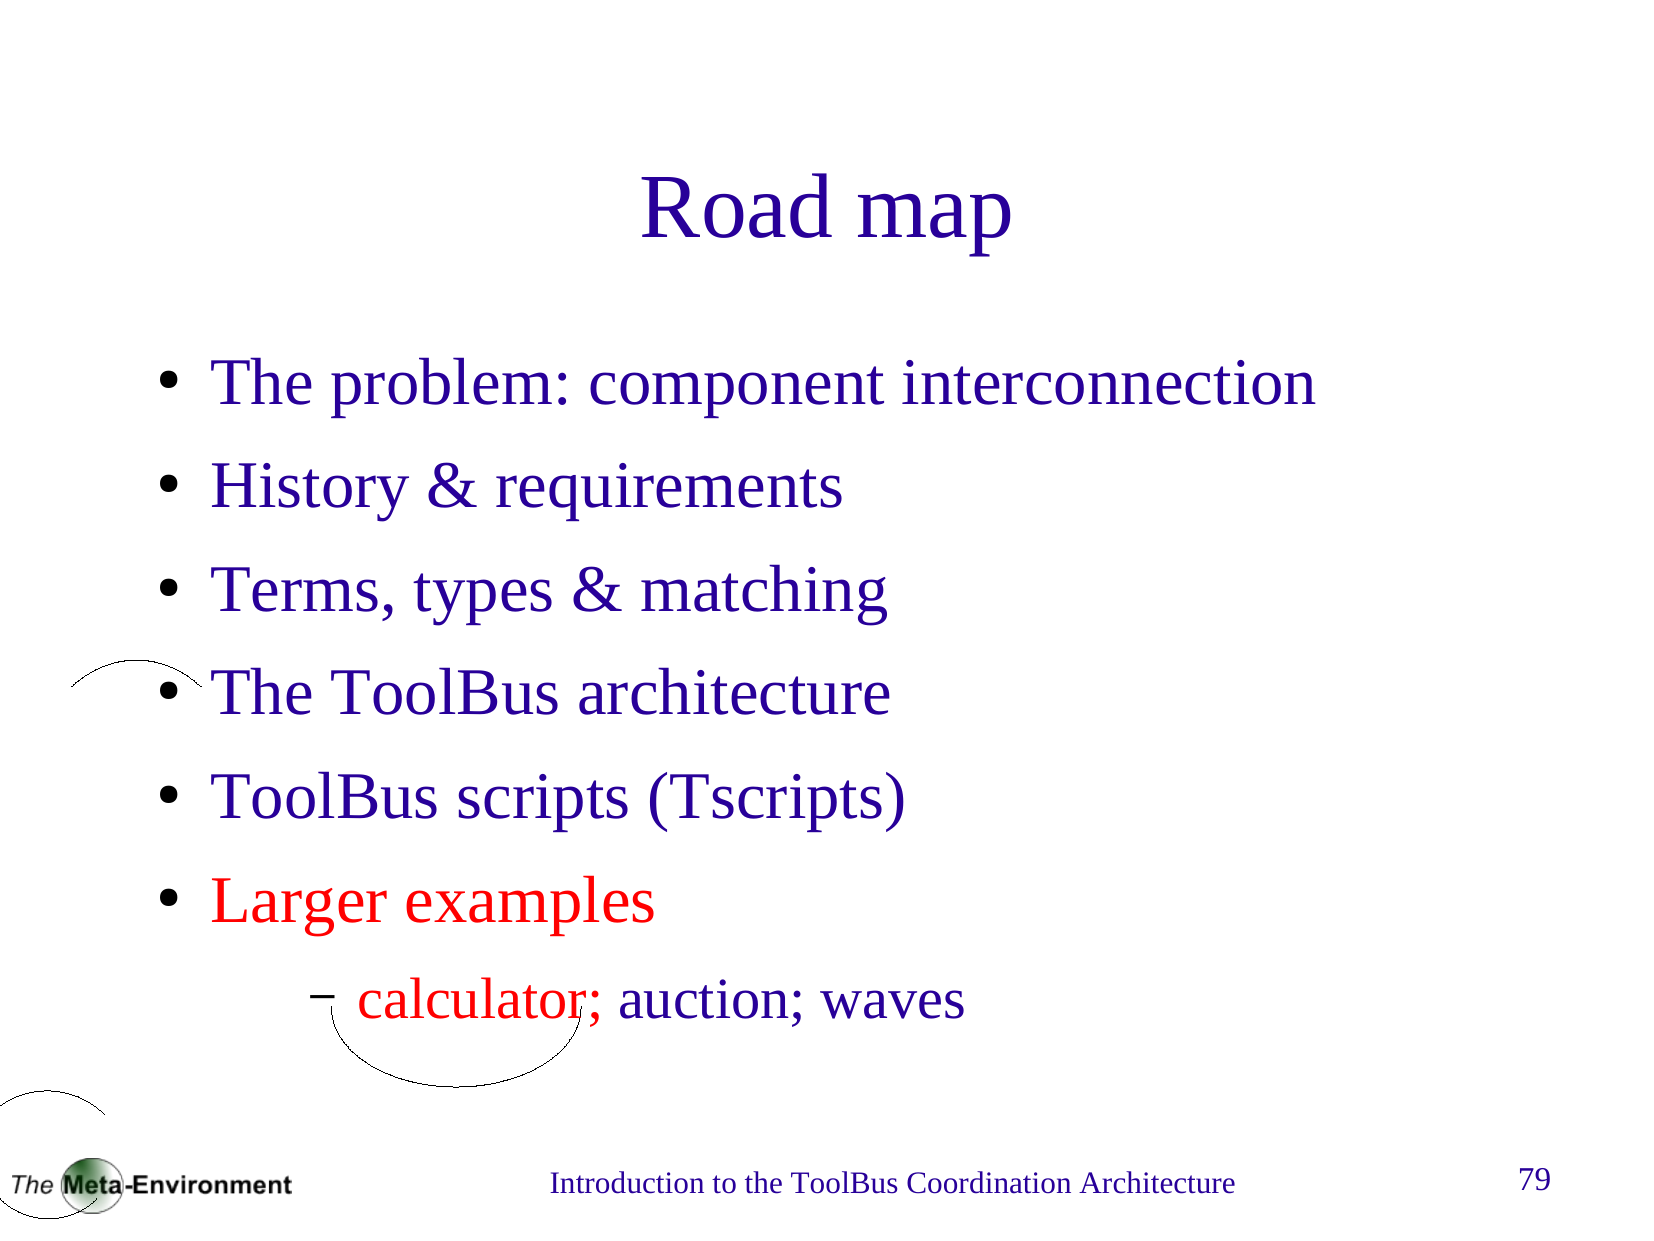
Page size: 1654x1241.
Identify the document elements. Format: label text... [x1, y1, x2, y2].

title Road map [121, 102, 1534, 311]
list The problem: component interconnection History & requirements Terms, types & matching The ToolBus architecture ToolBus scripts (Tscripts) Larger examples calculator; auction; waves [121, 344, 1534, 1127]
picture [12, 1158, 292, 1214]
